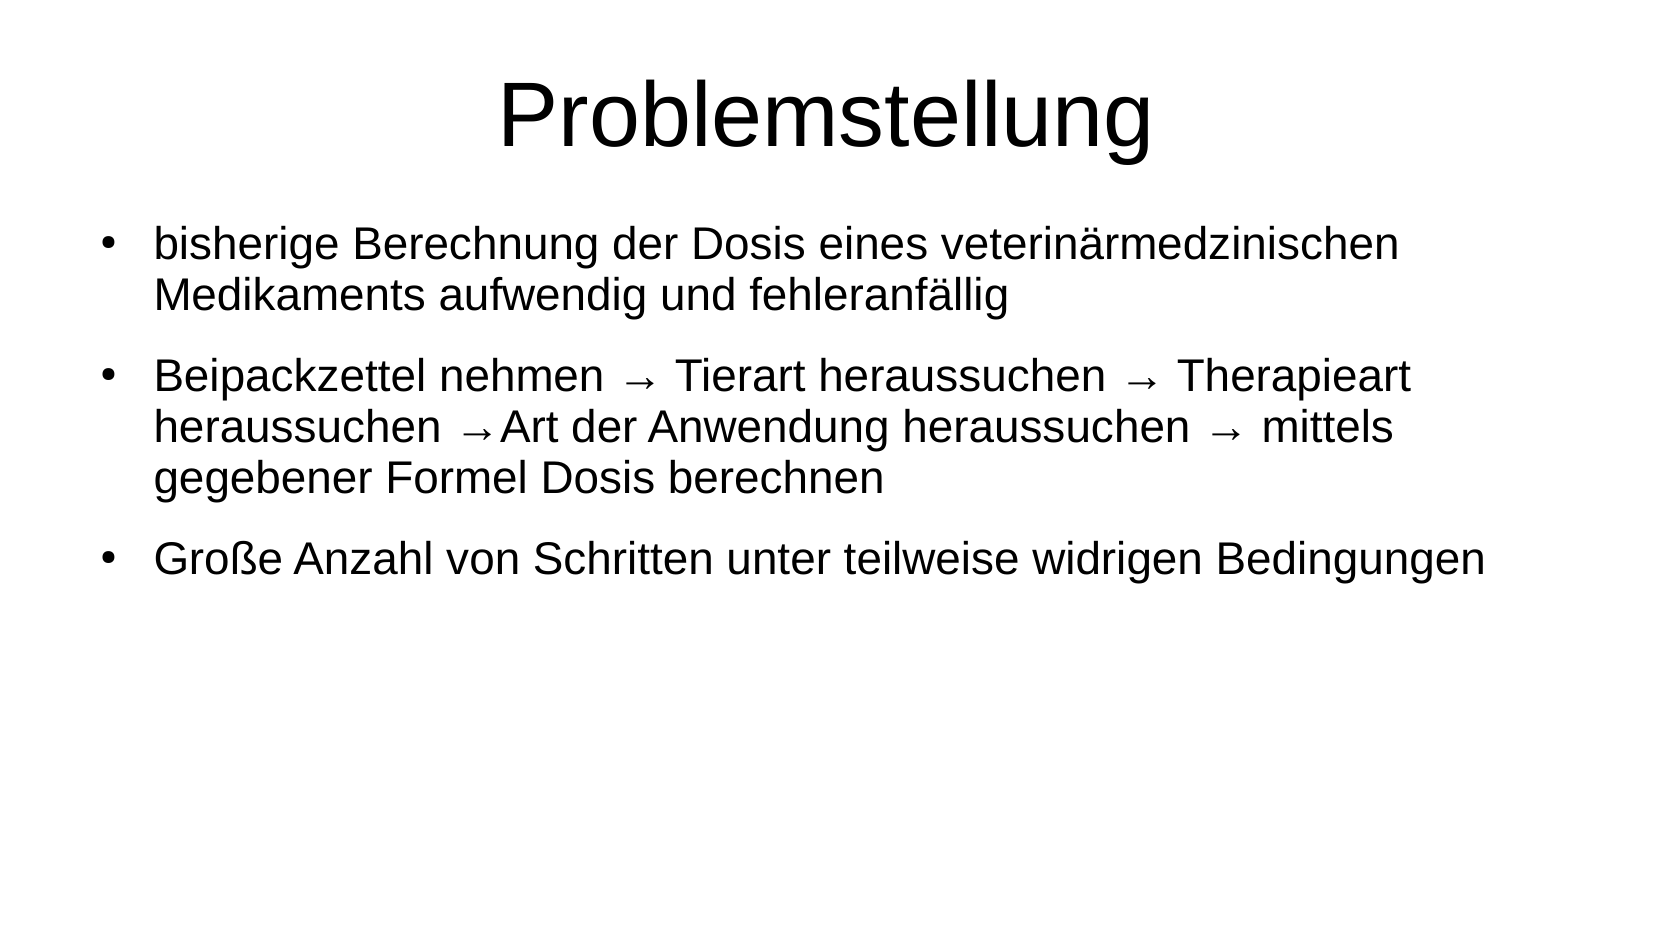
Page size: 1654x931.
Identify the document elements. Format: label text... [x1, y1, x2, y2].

list bisherige Berechnung der Dosis eines veterinärmedzinischen Medikaments aufwendig und fehleranfällig Beipackzettel nehmen → Tierart heraussuchen → Therapieart heraussuchen →Art der Anwendung heraussuchen → mittels gegebener Formel Dosis berechnen Große Anzahl von Schritten unter teilweise widrigen Bedingungen [82, 217, 1571, 758]
title Problemstellung [82, 37, 1571, 193]
